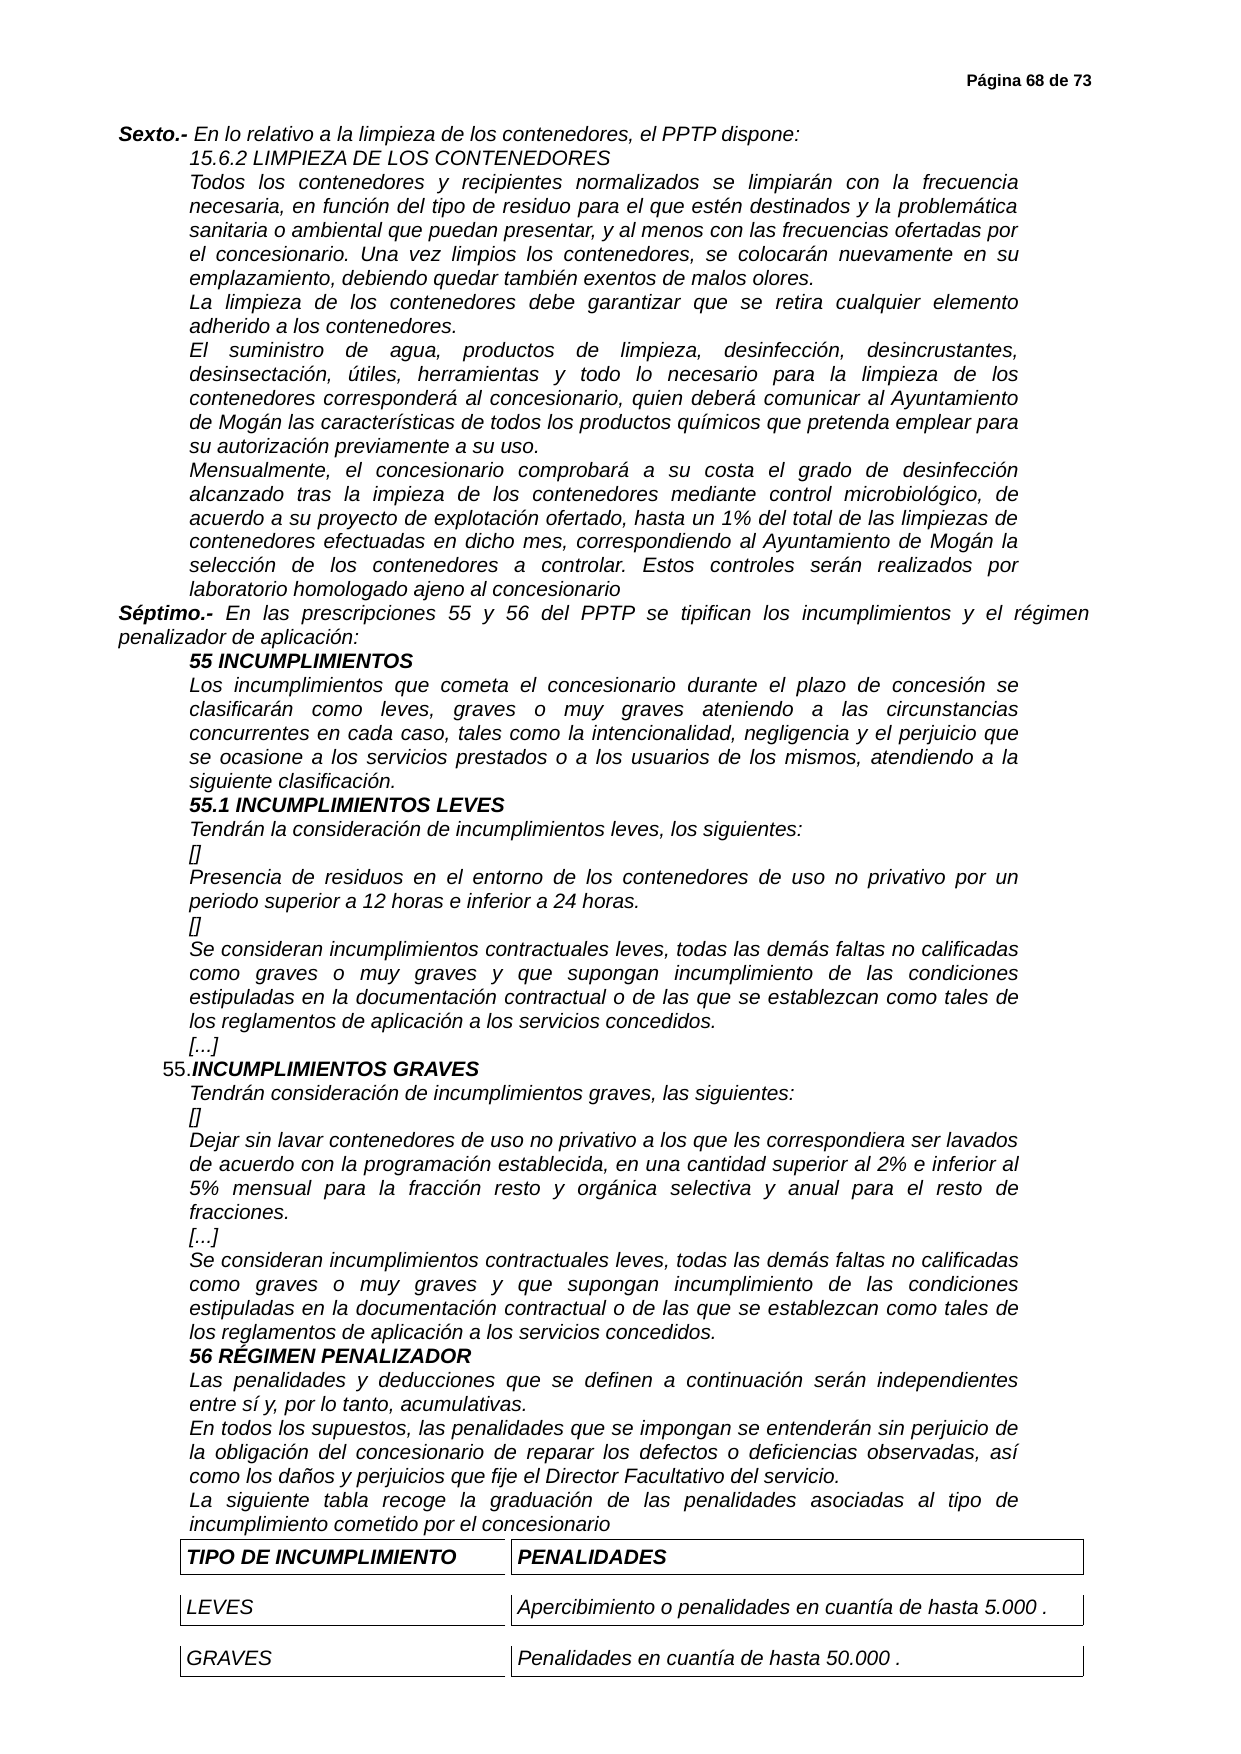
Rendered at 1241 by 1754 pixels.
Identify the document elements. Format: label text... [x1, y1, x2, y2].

text Se consideran incumplimientos contractuales leves, todas las demás faltas no calificadas como graves o muy graves y que supongan incumplimiento de las condiciones estipuladas en la documentación contractual o de las que se establezcan como tales de los reglamentos de aplicación a los servicios concedidos. [189, 937, 1022, 1032]
text Presencia de residuos en el entorno de los contenedores de uso no privativo por un periodo superior a 12 horas e inferior a 24 horas. [189, 865, 1022, 913]
text En todos los supuestos, las penalidades que se impongan se entenderán sin perjuicio de la obligación del concesionario de reparar los defectos o deficiencias observadas, así como los daños y perjuicios que fije el Director Facultativo del servicio. [189, 1416, 1022, 1488]
text Mensualmente, el concesionario comprobará a su costa el grado de desinfección alcanzado tras la impieza de los contenedores mediante control microbiológico, de acuerdo a su proyecto de explotación ofertado, hasta un 1% del total de las limpiezas de contenedores efectuadas en dicho mes, correspondiendo al Ayuntamiento de Mogán la selección de los contenedores a controlar. Estos controles serán realizados por laboratorio homologado ajeno al concesionario [189, 457, 1022, 601]
text Séptimo.- En las prescripciones 55 y 56 del PPTP se tipifican los incumplimientos y el régimen penalizador de aplicación: [118, 601, 1092, 649]
text [] [189, 913, 1022, 937]
text Las penalidades y deducciones que se definen a continuación serán independientes entre sí y, por lo tanto, acumulativas. [189, 1368, 1022, 1416]
table_header TIPO DE INCUMPLIMIENTO [177, 1536, 508, 1592]
table_cell GRAVES [177, 1643, 508, 1679]
table_cell Penalidades en cuantía de hasta 50.000 . [508, 1643, 1086, 1679]
text [] [189, 1104, 1022, 1128]
text Tendrán consideración de incumplimientos graves, las siguientes: [189, 1080, 1022, 1104]
text Todos los contenedores y recipientes normalizados se limpiarán con la frecuencia necesaria, en función del tipo de residuo para el que estén destinados y la problemática sanitaria o ambiental que puedan presentar, y al menos con las frecuencias ofertadas por el concesionario. Una vez limpios los contenedores, se colocarán nuevamente en su emplazamiento, debiendo quedar también exentos de malos olores. [189, 170, 1022, 290]
text [] [189, 841, 1022, 865]
table_cell Apercibimiento o penalidades en cuantía de hasta 5.000 . [508, 1592, 1086, 1643]
text La limpieza de los contenedores debe garantizar que se retira cualquier elemento adherido a los contenedores. [189, 290, 1022, 338]
text 55 INCUMPLIMIENTOS [189, 649, 1022, 673]
text 15.6.2 LIMPIEZA DE LOS CONTENEDORES [189, 146, 1022, 170]
text Dejar sin lavar contenedores de uso no privativo a los que les correspondiera ser lavados de acuerdo con la programación establecida, en una cantidad superior al 2% e inferior al 5% mensual para la fracción resto y orgánica selectiva y anual para el resto de fracciones. [189, 1128, 1022, 1224]
text [...] [189, 1224, 1022, 1248]
table_cell LEVES [177, 1592, 508, 1643]
text Tendrán la consideración de incumplimientos leves, los siguientes: [189, 817, 1022, 841]
text [...] [189, 1032, 1022, 1056]
table_header PENALIDADES [508, 1536, 1086, 1592]
text Sexto.- En lo relativo a la limpieza de los contenedores, el PPTP dispone: [118, 122, 1022, 146]
text Los incumplimientos que cometa el concesionario durante el plazo de concesión se clasificarán como leves, graves o muy graves ateniendo a las circunstancias concurrentes en cada caso, tales como la intencionalidad, negligencia y el perjuicio que se ocasione a los servicios prestados o a los usuarios de los mismos, atendiendo a la siguiente clasificación. [189, 673, 1022, 793]
text El suministro de agua, productos de limpieza, desinfección, desincrustantes, desinsectación, útiles, herramientas y todo lo necesario para la limpieza de los contenedores corresponderá al concesionario, quien deberá comunicar al Ayuntamiento de Mogán las características de todos los productos químicos que pretenda emplear para su autorización previamente a su uso. [189, 338, 1022, 457]
text La siguiente tabla recoge la graduación de las penalidades asociadas al tipo de incumplimiento cometido por el concesionario [189, 1488, 1022, 1536]
text 56 RÉGIMEN PENALIZADOR [189, 1344, 1022, 1368]
text Se consideran incumplimientos contractuales leves, todas las demás faltas no calificadas como graves o muy graves y que supongan incumplimiento de las condiciones estipuladas en la documentación contractual o de las que se establezcan como tales de los reglamentos de aplicación a los servicios concedidos. [189, 1248, 1022, 1344]
text 55.1 INCUMPLIMIENTOS LEVES [189, 793, 1022, 817]
list INCUMPLIMIENTOS GRAVES [162, 1056, 1022, 1080]
